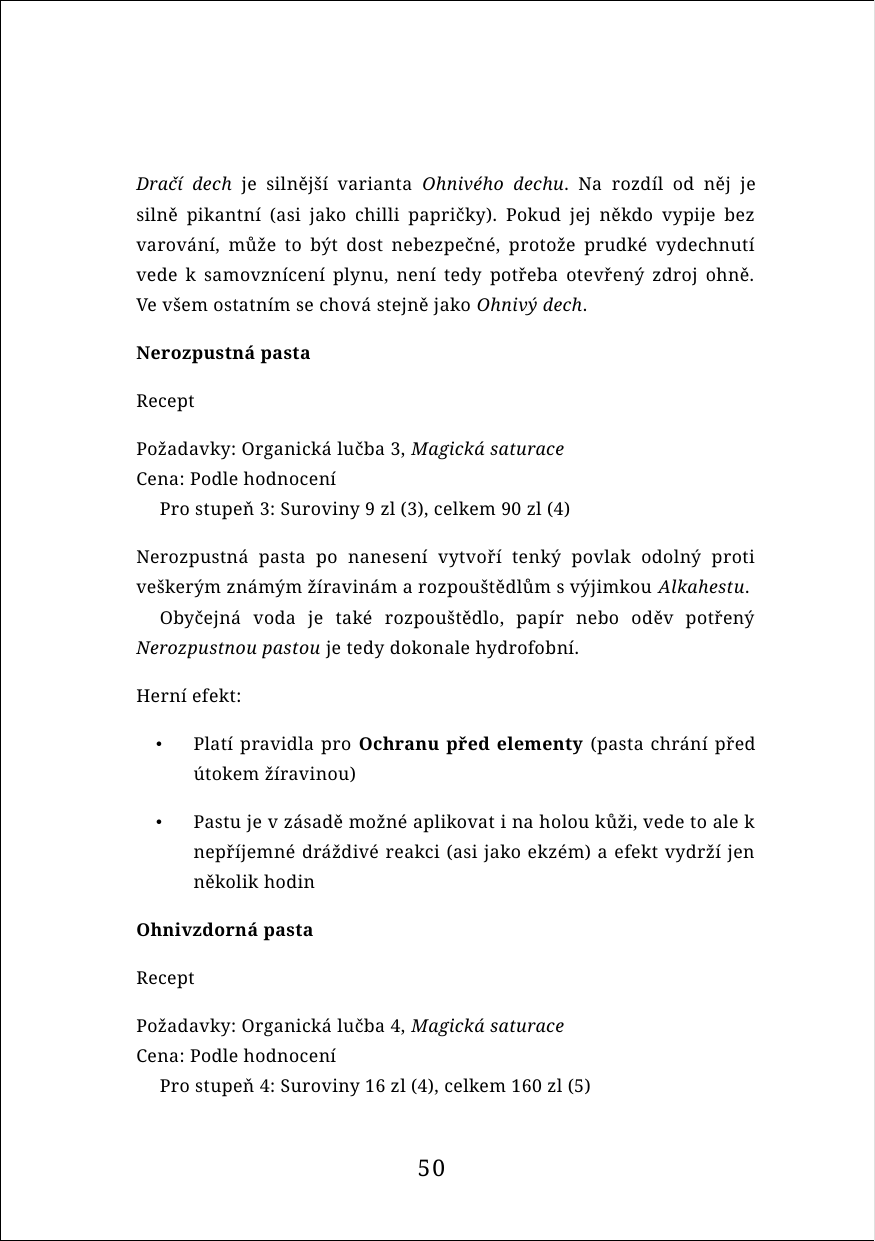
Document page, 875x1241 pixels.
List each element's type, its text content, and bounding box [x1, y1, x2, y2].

text Požadavky: Organická lučba 3, Magická saturace Cena: Podle hodnocení Pro stupeň 3: Suroviny 9 zl (3), celkem 90 zl (4) [136, 436, 756, 521]
list Pastu je v zásadě možné aplikovat i na holou kůži, vede to ale k nepříjemné dráždivé reakci (asi jako ekzém) a efekt vydrží jen několik hodin [156, 809, 756, 894]
text Požadavky: Organická lučba 4, Magická saturace Cena: Podle hodnocení Pro stupeň 4: Suroviny 16 zl (4), celkem 160 zl (5) [136, 1013, 756, 1098]
text Recept [136, 966, 756, 990]
text Ohnivzdorná pasta [136, 918, 756, 942]
list Platí pravidla pro Ochranu před elementy (pasta chrání před útokem žíravinou) [156, 731, 756, 786]
text Nerozpustná pasta po nanesení vytvoří tenký povlak odolný proti veškerým známým žíravinám a rozpouštědlům s výjimkou Alkahestu. Obyčejná voda je také rozpouštědlo, papír nebo oděv potřený Nerozpustnou pastou je tedy dokonale hydrofobní. [136, 545, 756, 659]
text Nerozpustná pasta [136, 341, 756, 365]
text Recept [136, 388, 756, 413]
text Dračí dech je silnější varianta Ohnivého dechu. Na rozdíl od něj je silně pikantní (asi jako chilli papričky). Pokud jej někdo vypije bez varování, může to být dost nebezpečné, protože prudké vydechnutí vede k samovznícení plynu, není tedy potřeba otevřený zdroj ohně. Ve všem ostatním se chová stejně jako Ohnivý dech. [136, 172, 756, 317]
text Herní efekt: [136, 683, 756, 707]
